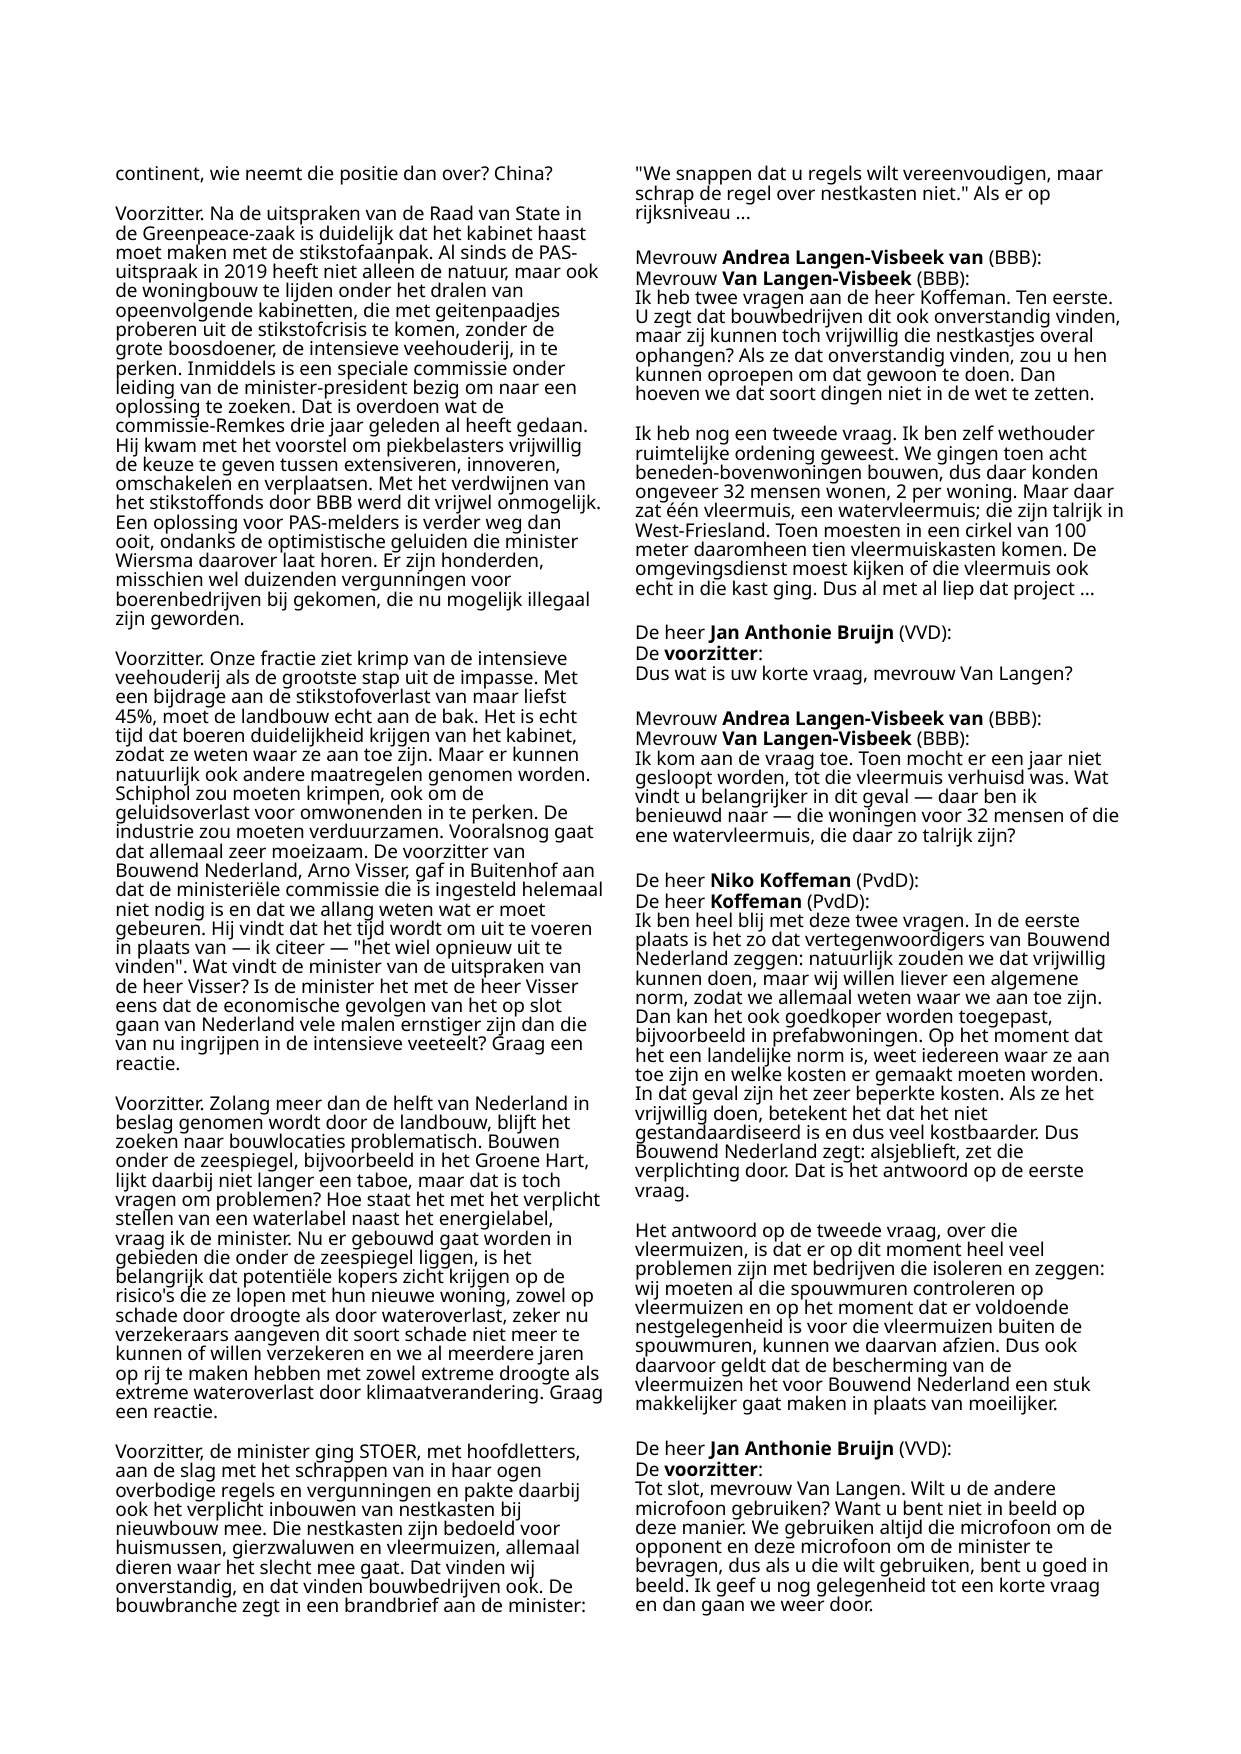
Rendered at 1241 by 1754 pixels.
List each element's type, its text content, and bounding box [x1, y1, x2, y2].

text De heer Niko Koffeman (PvdD): [635, 867, 1125, 893]
text Het antwoord op de tweede vraag, over die vleermuizen, is dat er op dit moment heel veel problemen zijn met bedrijven die isoleren en zeggen: wij moeten al die spouwmuren controleren op vleermuizen en op het moment dat er voldoende nestgelegenheid is voor die vleermuizen buiten de spouwmuren, kunnen we daarvan afzien. Dus ook daarvoor geldt dat de bescherming van de vleermuizen het voor Bouwend Nederland een stuk makkelijker gaat maken in plaats van moeilijker. [635, 1222, 1125, 1414]
text De heer Jan Anthonie Bruijn (VVD): [635, 619, 1125, 645]
text Mevrouw Van Langen-Visbeek (BBB): [635, 270, 1125, 289]
text Dus wat is uw korte vraag, mevrouw Van Langen? [635, 664, 1125, 684]
text "We snappen dat u regels wilt vereenvoudigen, maar schrap de regel over nestkasten niet." Als er op rijksniveau ... [635, 165, 1125, 223]
text De heer Koffeman (PvdD): [635, 893, 1125, 912]
text De heer Jan Anthonie Bruijn (VVD): [635, 1435, 1125, 1461]
text Mevrouw Andrea Langen-Visbeek van (BBB): [635, 705, 1125, 730]
text Ik ben heel blij met deze twee vragen. In de eerste plaats is het zo dat vertegenwoordigers van Bouwend Nederland zeggen: natuurlijk zouden we dat vrijwillig kunnen doen, maar wij willen liever een algemene norm, zodat we allemaal weten waar we aan toe zijn. Dan kan het ook goedkoper worden toegepast, bijvoorbeeld in prefabwoningen. Op het moment dat het een landelijke norm is, weet iedereen waar ze aan toe zijn en welke kosten er gemaakt moeten worden. In dat geval zijn het zeer beperkte kosten. Als ze het vrijwillig doen, betekent het dat het niet gestandaardiseerd is en dus veel kostbaarder. Dus Bouwend Nederland zegt: alsjeblieft, zet die verplichting door. Dat is het antwoord op de eerste vraag. [635, 912, 1125, 1201]
text continent, wie neemt die positie dan over? China? [115, 165, 605, 184]
text Ik heb twee vragen aan de heer Koffeman. Ten eerste. U zegt dat bouwbedrijven dit ook onverstandig vinden, maar zij kunnen toch vrijwillig die nestkastjes overal ophangen? Als ze dat onverstandig vinden, zou u hen kunnen oproepen om dat gewoon te doen. Dan hoeven we dat soort dingen niet in de wet te zetten. [635, 289, 1125, 404]
text Voorzitter, de minister ging STOER, met hoofdletters, aan de slag met het schrappen van in haar ogen overbodige regels en vergunningen en pakte daarbij ook het verplicht inbouwen van nestkasten bij nieuwbouw mee. Die nestkasten zijn bedoeld voor huismussen, gierzwaluwen en vleermuizen, allemaal dieren waar het slecht mee gaat. Dat vinden wij onverstandig, en dat vinden bouwbedrijven ook. De bouwbranche zegt in een brandbrief aan de minister: [115, 1443, 605, 1616]
text Mevrouw Van Langen-Visbeek (BBB): [635, 730, 1125, 750]
text Ik heb nog een tweede vraag. Ik ben zelf wethouder ruimtelijke ordening geweest. We gingen toen acht beneden-bovenwoningen bouwen, dus daar konden ongeveer 32 mensen wonen, 2 per woning. Maar daar zat één vleermuis, een watervleermuis; die zijn talrijk in West-Friesland. Toen moesten in een cirkel van 100 meter daaromheen tien vleermuiskasten komen. De omgevingsdienst moest kijken of die vleermuis ook echt in die kast ging. Dus al met al liep dat project ... [635, 425, 1125, 599]
text Voorzitter. Zolang meer dan de helft van Nederland in beslag genomen wordt door de landbouw, blijft het zoeken naar bouwlocaties problematisch. Bouwen onder de zeespiegel, bijvoorbeeld in het Groene Hart, lijkt daarbij niet langer een taboe, maar dat is toch vragen om problemen? Hoe staat het met het verplicht stellen van een waterlabel naast het energielabel, vraag ik de minister. Nu er gebouwd gaat worden in gebieden die onder de zeespiegel liggen, is het belangrijk dat potentiële kopers zicht krijgen op de risico's die ze lopen met hun nieuwe woning, zowel op schade door droogte als door wateroverlast, zeker nu verzekeraars aangeven dit soort schade niet meer te kunnen of willen verzekeren en we al meerdere jaren op rij te maken hebben met zowel extreme droogte als extreme wateroverlast door klimaatverandering. Graag een reactie. [115, 1095, 605, 1422]
text De voorzitter: [635, 645, 1125, 664]
text De voorzitter: [635, 1461, 1125, 1480]
text Tot slot, mevrouw Van Langen. Wilt u de andere microfoon gebruiken? Want u bent niet in beeld op deze manier. We gebruiken altijd die microfoon om de opponent en deze microfoon om de minister te bevragen, dus als u die wilt gebruiken, bent u goed in beeld. Ik geef u nog gelegenheid tot een korte vraag en dan gaan we weer door. [635, 1480, 1125, 1615]
text Voorzitter. Onze fractie ziet krimp van de intensieve veehouderij als de grootste stap uit de impasse. Met een bijdrage aan de stikstofoverlast van maar liefst 45%, moet de landbouw echt aan de bak. Het is echt tijd dat boeren duidelijkheid krijgen van het kabinet, zodat ze weten waar ze aan toe zijn. Maar er kunnen natuurlijk ook andere maatregelen genomen worden. Schiphol zou moeten krimpen, ook om de geluidsoverlast voor omwonenden in te perken. De industrie zou moeten verduurzamen. Vooralsnog gaat dat allemaal zeer moeizaam. De voorzitter van Bouwend Nederland, Arno Visser, gaf in Buitenhof aan dat de ministeriële commissie die is ingesteld helemaal niet nodig is en dat we allang weten wat er moet gebeuren. Hij vindt dat het tijd wordt om uit te voeren in plaats van — ik citeer — "het wiel opnieuw uit te vinden". Wat vindt de minister van de uitspraken van de heer Visser? Is de minister het met de heer Visser eens dat de economische gevolgen van het op slot gaan van Nederland vele malen ernstiger zijn dan die van nu ingrijpen in de intensieve veeteelt? Graag een reactie. [115, 650, 605, 1074]
text Ik kom aan de vraag toe. Toen mocht er een jaar niet gesloopt worden, tot die vleermuis verhuisd was. Wat vindt u belangrijker in dit geval — daar ben ik benieuwd naar — die woningen voor 32 mensen of die ene watervleermuis, die daar zo talrijk zijn? [635, 750, 1125, 846]
text Mevrouw Andrea Langen-Visbeek van (BBB): [635, 244, 1125, 270]
text Voorzitter. Na de uitspraken van de Raad van State in de Greenpeace-zaak is duidelijk dat het kabinet haast moet maken met de stikstofaanpak. Al sinds de PAS-uitspraak in 2019 heeft niet alleen de natuur, maar ook de woningbouw te lijden onder het dralen van opeenvolgende kabinetten, die met geitenpaadjes proberen uit de stikstofcrisis te komen, zonder de grote boosdoener, de intensieve veehouderij, in te perken. Inmiddels is een speciale commissie onder leiding van de minister-president bezig om naar een oplossing te zoeken. Dat is overdoen wat de commissie-Remkes drie jaar geleden al heeft gedaan. Hij kwam met het voorstel om piekbelasters vrijwillig de keuze te geven tussen extensiveren, innoveren, omschakelen en verplaatsen. Met het verdwijnen van het stikstoffonds door BBB werd dit vrijwel onmogelijk. Een oplossing voor PAS-melders is verder weg dan ooit, ondanks de optimistische geluiden die minister Wiersma daarover laat horen. Er zijn honderden, misschien wel duizenden vergunningen voor boerenbedrijven bij gekomen, die nu mogelijk illegaal zijn geworden. [115, 205, 605, 629]
